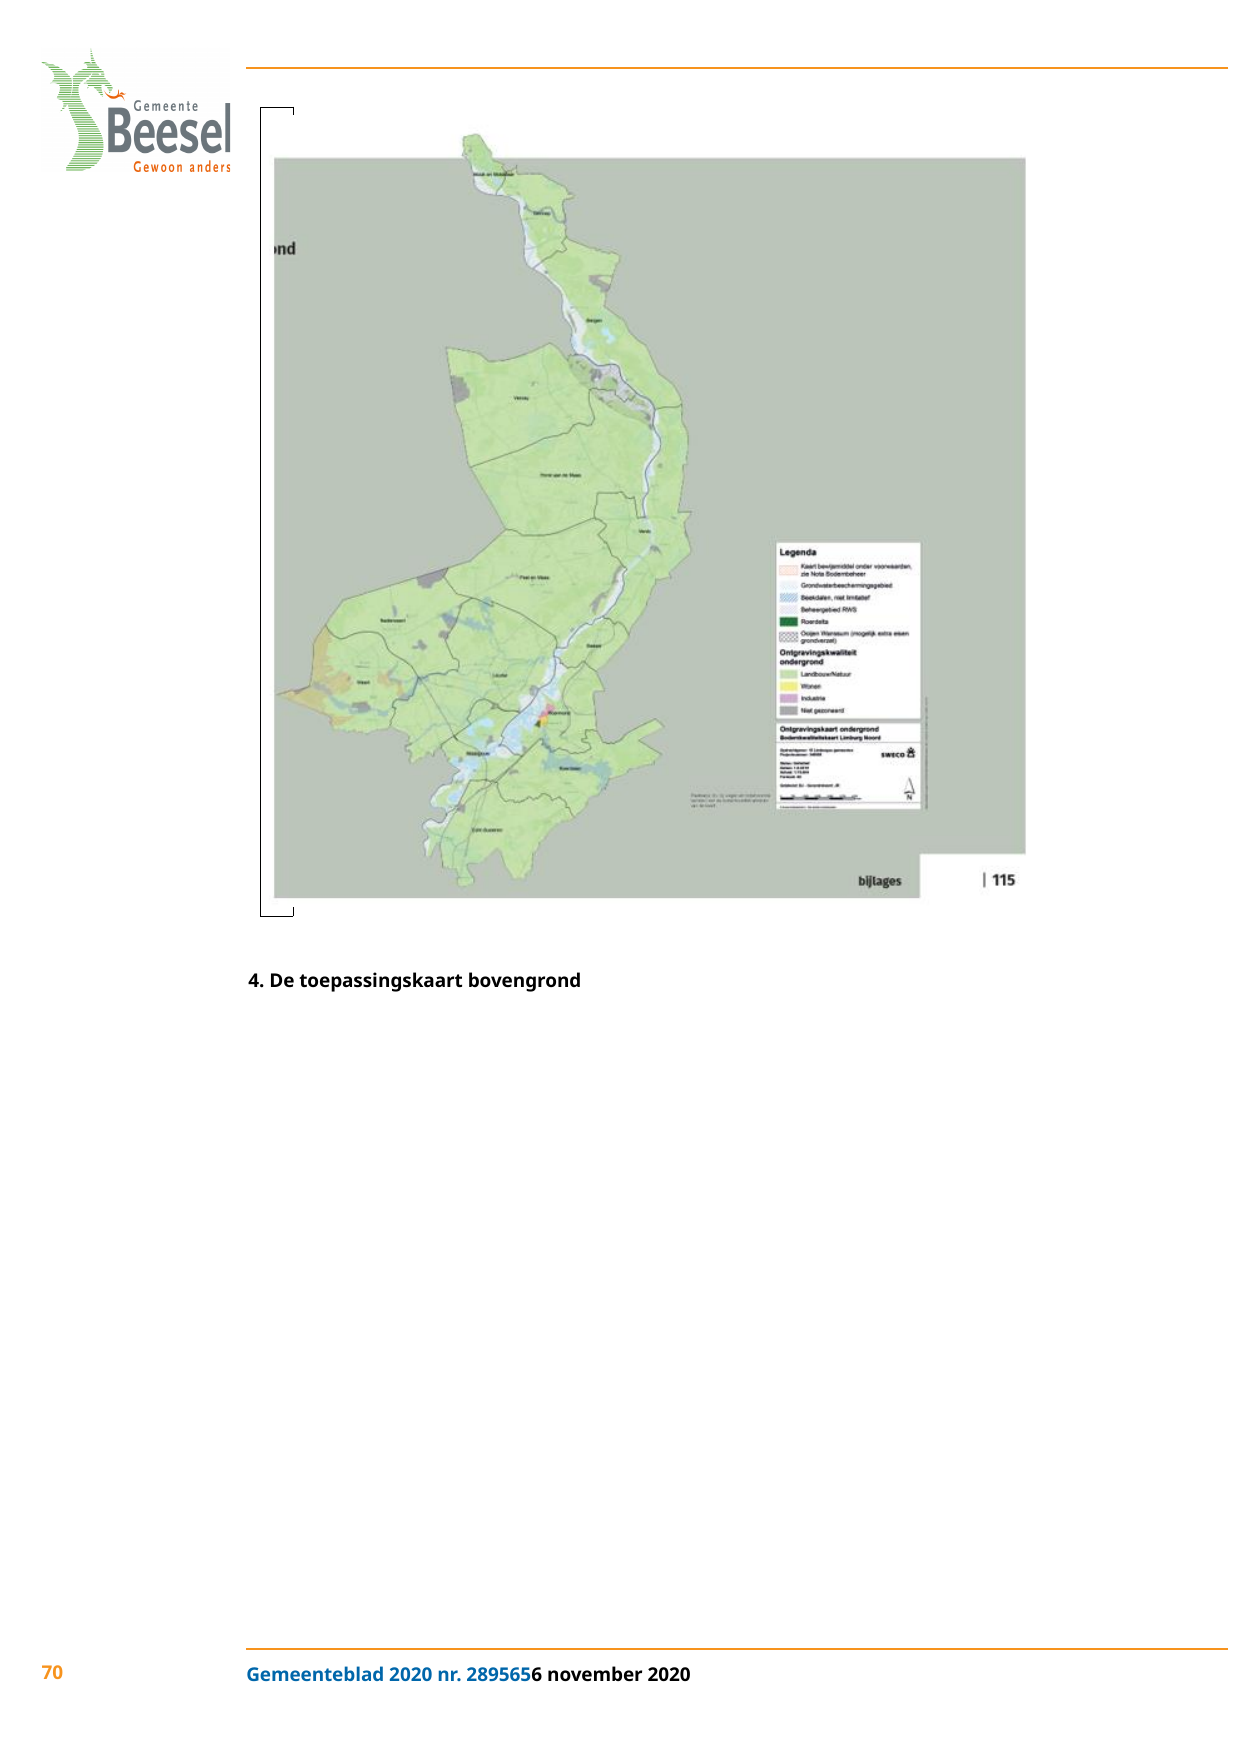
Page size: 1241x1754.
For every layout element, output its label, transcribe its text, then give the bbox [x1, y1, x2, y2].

picture [268, 115, 1027, 907]
picture [41, 47, 231, 172]
text 4. De toepassingskaart bovengrond [248, 967, 1152, 993]
